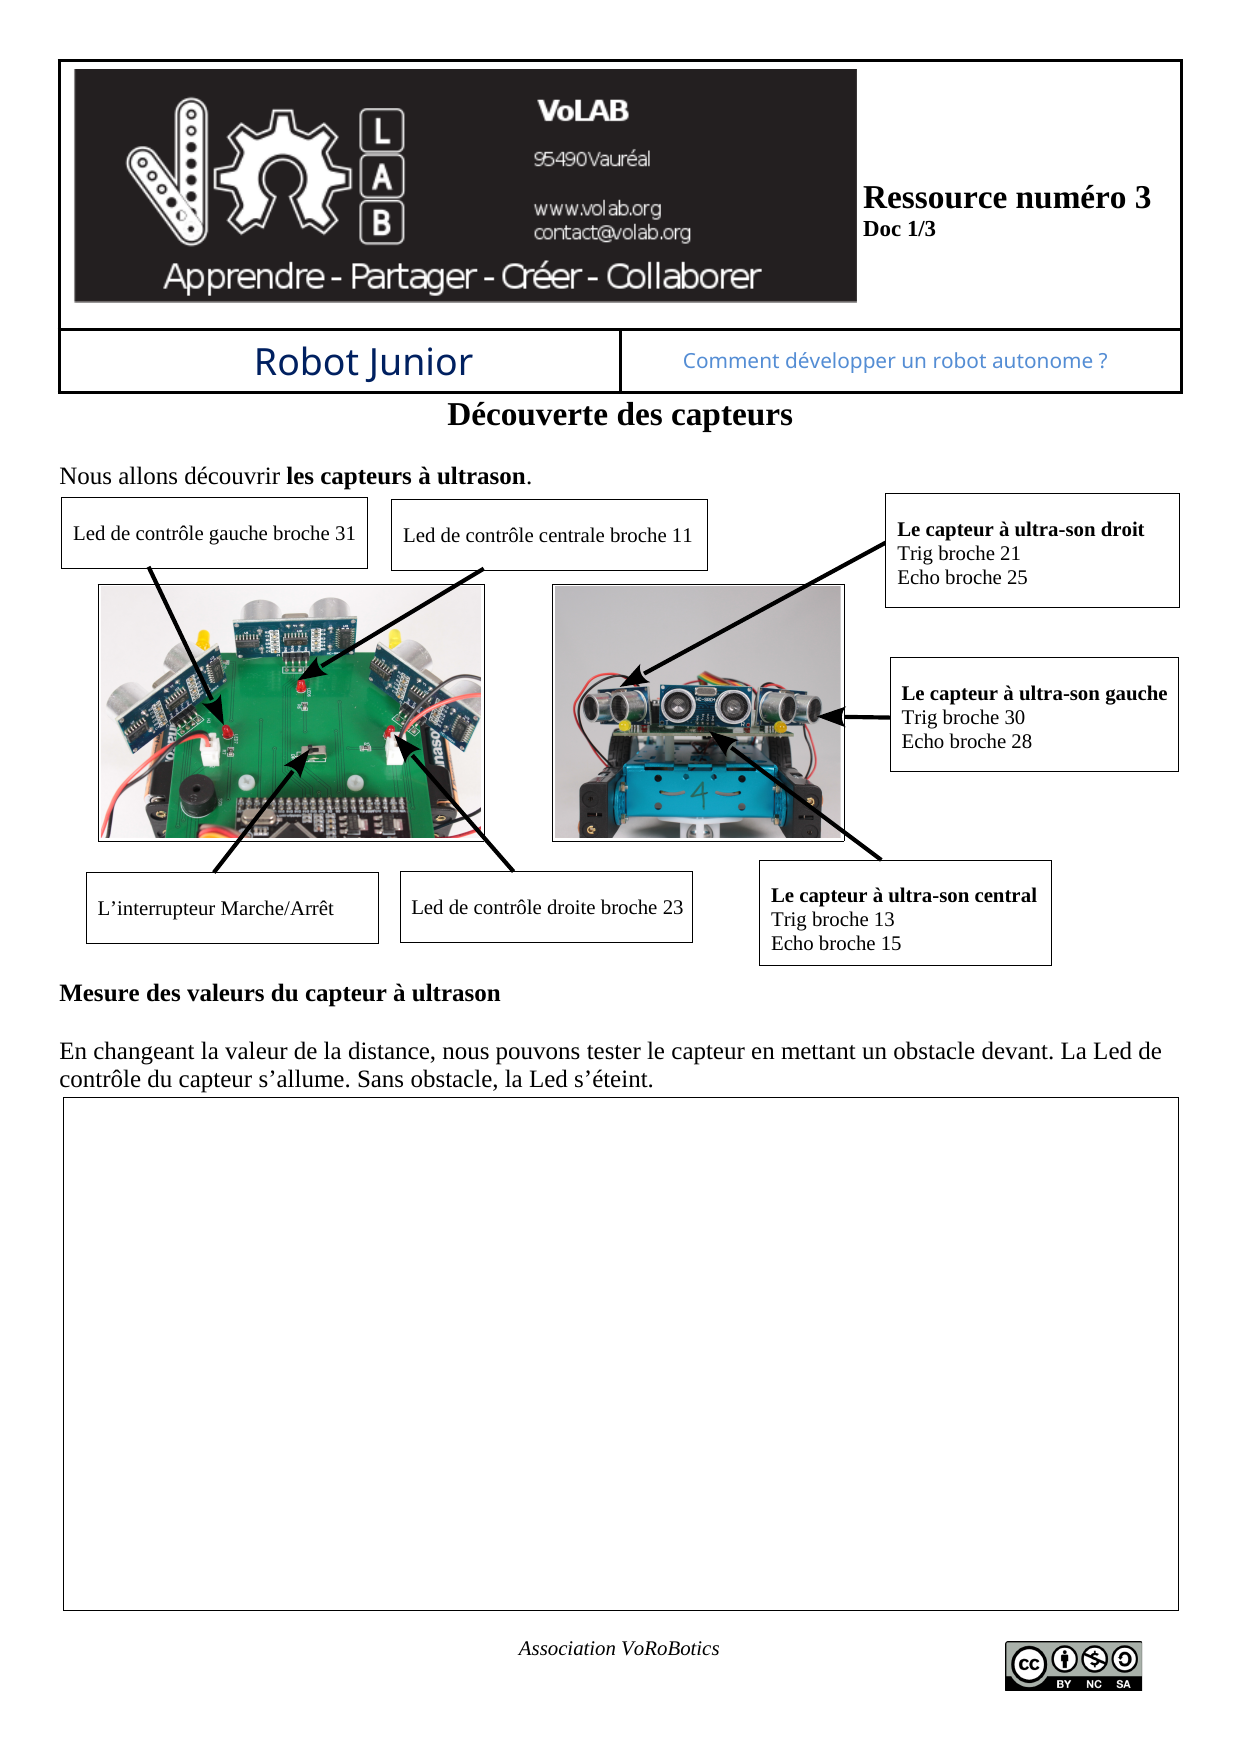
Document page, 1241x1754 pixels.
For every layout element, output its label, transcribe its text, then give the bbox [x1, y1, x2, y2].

picture [727, 766, 755, 770]
picture [73, 69, 857, 303]
table_cell Comment développer un robot autonome ? [622, 331, 1180, 391]
table_header Ressource numéro 3 Doc 1/3 [61, 62, 1180, 328]
picture [1005, 1641, 1143, 1691]
subtitle Découverte des capteurs [59, 394, 1181, 432]
picture [100, 586, 481, 838]
text Nous allons découvrir les capteurs à ultrason. [59, 461, 1181, 489]
text Mesure des valeurs du capteur à ultrason [59, 978, 1181, 1007]
picture [646, 766, 673, 770]
picture [773, 784, 783, 793]
text En changeant la valeur de la distance, nous pouvons tester le capteur en mettant un obstacle devant. La Led de contrôle du capteur s’allume. Sans obstacle, la Led s’éteint. [59, 1036, 1181, 1093]
picture [587, 586, 812, 838]
table_cell Robot Junior [61, 331, 619, 391]
